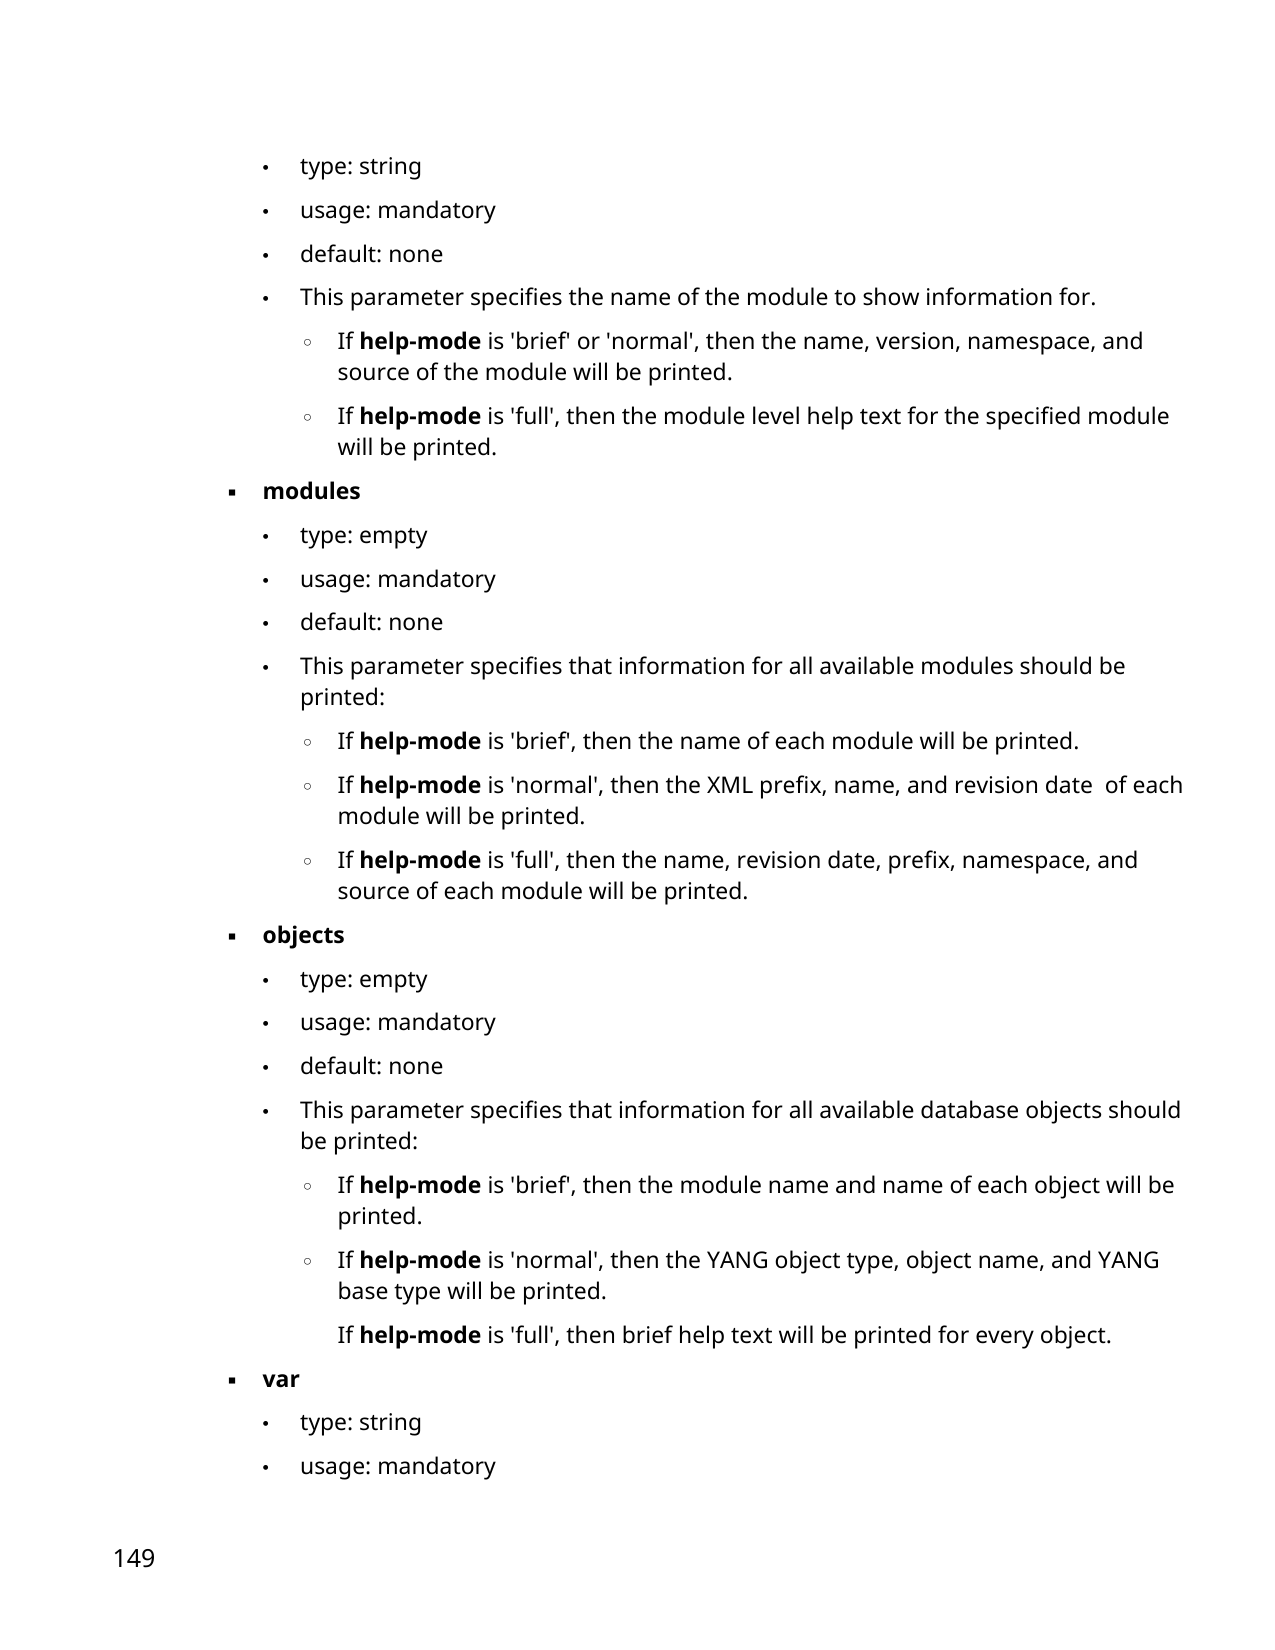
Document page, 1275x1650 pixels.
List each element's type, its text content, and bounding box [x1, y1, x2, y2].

list If help-mode is 'normal', then the YANG object type, object name, and YANG base type will be printed. [300, 1244, 1200, 1306]
list default: none [262, 237, 1200, 269]
list If help-mode is 'full', then the name, revision date, prefix, namespace, and source of each module will be printed. [300, 844, 1200, 906]
list If help-mode is 'brief' or 'normal', then the name, version, namespace, and source of the module will be printed. [300, 325, 1200, 387]
list modules [225, 475, 1200, 506]
list usage: mandatory [262, 1006, 1200, 1037]
list If help-mode is 'full', then the module level help text for the specified module will be printed. [300, 400, 1200, 462]
list If help-mode is 'brief', then the module name and name of each object will be printed. [300, 1169, 1200, 1231]
list type: string [262, 150, 1200, 181]
list objects [225, 919, 1200, 950]
list default: none [262, 1050, 1200, 1081]
list If help-mode is 'brief', then the name of each module will be printed. [300, 725, 1200, 756]
list usage: mandatory [262, 1450, 1200, 1481]
list usage: mandatory [262, 194, 1200, 225]
list usage: mandatory [262, 562, 1200, 594]
list This parameter specifies that information for all available modules should be printed: [262, 650, 1200, 712]
list If help-mode is 'full', then brief help text will be printed for every object. [300, 1319, 1200, 1350]
list type: string [262, 1406, 1200, 1437]
list type: empty [262, 962, 1200, 994]
list default: none [262, 606, 1200, 637]
list This parameter specifies the name of the module to show information for. [262, 281, 1200, 312]
list If help-mode is 'normal', then the XML prefix, name, and revision date of each module will be printed. [300, 769, 1200, 831]
list var [225, 1362, 1200, 1394]
list This parameter specifies that information for all available database objects should be printed: [262, 1094, 1200, 1156]
list type: empty [262, 519, 1200, 550]
